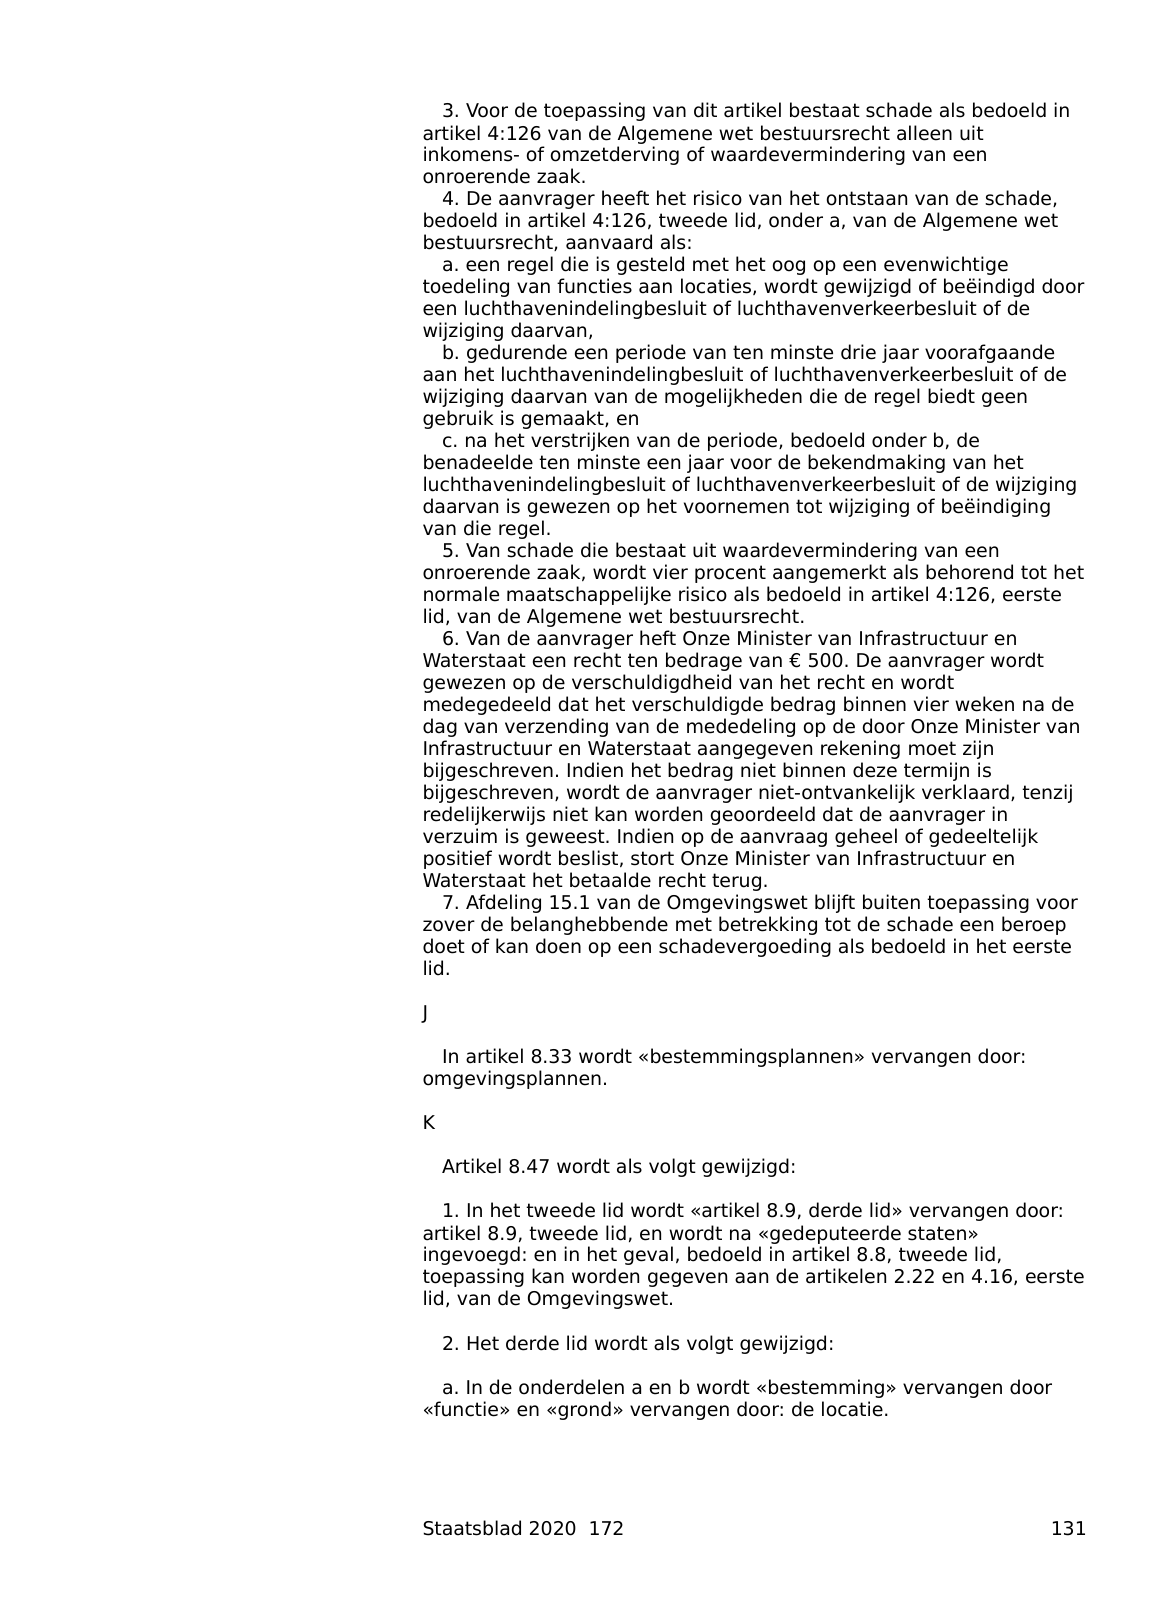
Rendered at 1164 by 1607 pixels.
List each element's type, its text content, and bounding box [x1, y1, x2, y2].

text a. een regel die is gesteld met het oog op een evenwichtige toedeling van functies aan locaties, wordt gewijzigd of beëindigd door een luchthavenindelingbesluit of luchthavenverkeerbesluit of de wijziging daarvan, [422, 254, 1087, 342]
text K [422, 1112, 1087, 1134]
text 7. Afdeling 15.1 van de Omgevingswet blijft buiten toepassing voor zover de belanghebbende met betrekking tot de schade een beroep doet of kan doen op een schadevergoeding als bedoeld in het eerste lid. [422, 892, 1087, 979]
text 1. In het tweede lid wordt «artikel 8.9, derde lid» vervangen door: artikel 8.9, tweede lid, en wordt na «gedeputeerde staten» ingevoegd: en in het geval, bedoeld in artikel 8.8, tweede lid, toepassing kan worden gegeven aan de artikelen 2.22 en 4.16, eerste lid, van de Omgevingswet. [422, 1200, 1087, 1310]
text 5. Van schade die bestaat uit waardevermindering van een onroerende zaak, wordt vier procent aangemerkt als behorend tot het normale maatschappelijke risico als bedoeld in artikel 4:126, eerste lid, van de Algemene wet bestuursrecht. [422, 540, 1087, 628]
text a. In de onderdelen a en b wordt «bestemming» vervangen door «functie» en «grond» vervangen door: de locatie. [422, 1377, 1087, 1421]
text Artikel 8.47 wordt als volgt gewijzigd: [422, 1156, 1087, 1178]
text 3. Voor de toepassing van dit artikel bestaat schade als bedoeld in artikel 4:126 van de Algemene wet bestuursrecht alleen uit inkomens- of omzetderving of waardevermindering van een onroerende zaak. [422, 100, 1087, 188]
text 2. Het derde lid wordt als volgt gewijzigd: [422, 1332, 1087, 1354]
text c. na het verstrijken van de periode, bedoeld onder b, de benadeelde ten minste een jaar voor de bekendmaking van het luchthavenindelingbesluit of luchthavenverkeerbesluit of de wijziging daarvan is gewezen op het voornemen tot wijziging of beëindiging van die regel. [422, 430, 1087, 540]
text b. gedurende een periode van ten minste drie jaar voorafgaande aan het luchthavenindelingbesluit of luchthavenverkeerbesluit of de wijziging daarvan van de mogelijkheden die de regel biedt geen gebruik is gemaakt, en [422, 342, 1087, 430]
text In artikel 8.33 wordt «bestemmingsplannen» vervangen door: omgevingsplannen. [422, 1046, 1087, 1090]
text 4. De aanvrager heeft het risico van het ontstaan van de schade, bedoeld in artikel 4:126, tweede lid, onder a, van de Algemene wet bestuursrecht, aanvaard als: [422, 188, 1087, 254]
text J [422, 1002, 1087, 1024]
text 6. Van de aanvrager heft Onze Minister van Infrastructuur en Waterstaat een recht ten bedrage van € 500. De aanvrager wordt gewezen op de verschuldigdheid van het recht en wordt medegedeeld dat het verschuldigde bedrag binnen vier weken na de dag van verzending van de mededeling op de door Onze Minister van Infrastructuur en Waterstaat aangegeven rekening moet zijn bijgeschreven. Indien het bedrag niet binnen deze termijn is bijgeschreven, wordt de aanvrager niet-ontvankelijk verklaard, tenzij redelijkerwijs niet kan worden geoordeeld dat de aanvrager in verzuim is geweest. Indien op de aanvraag geheel of gedeeltelijk positief wordt beslist, stort Onze Minister van Infrastructuur en Waterstaat het betaalde recht terug. [422, 628, 1087, 892]
